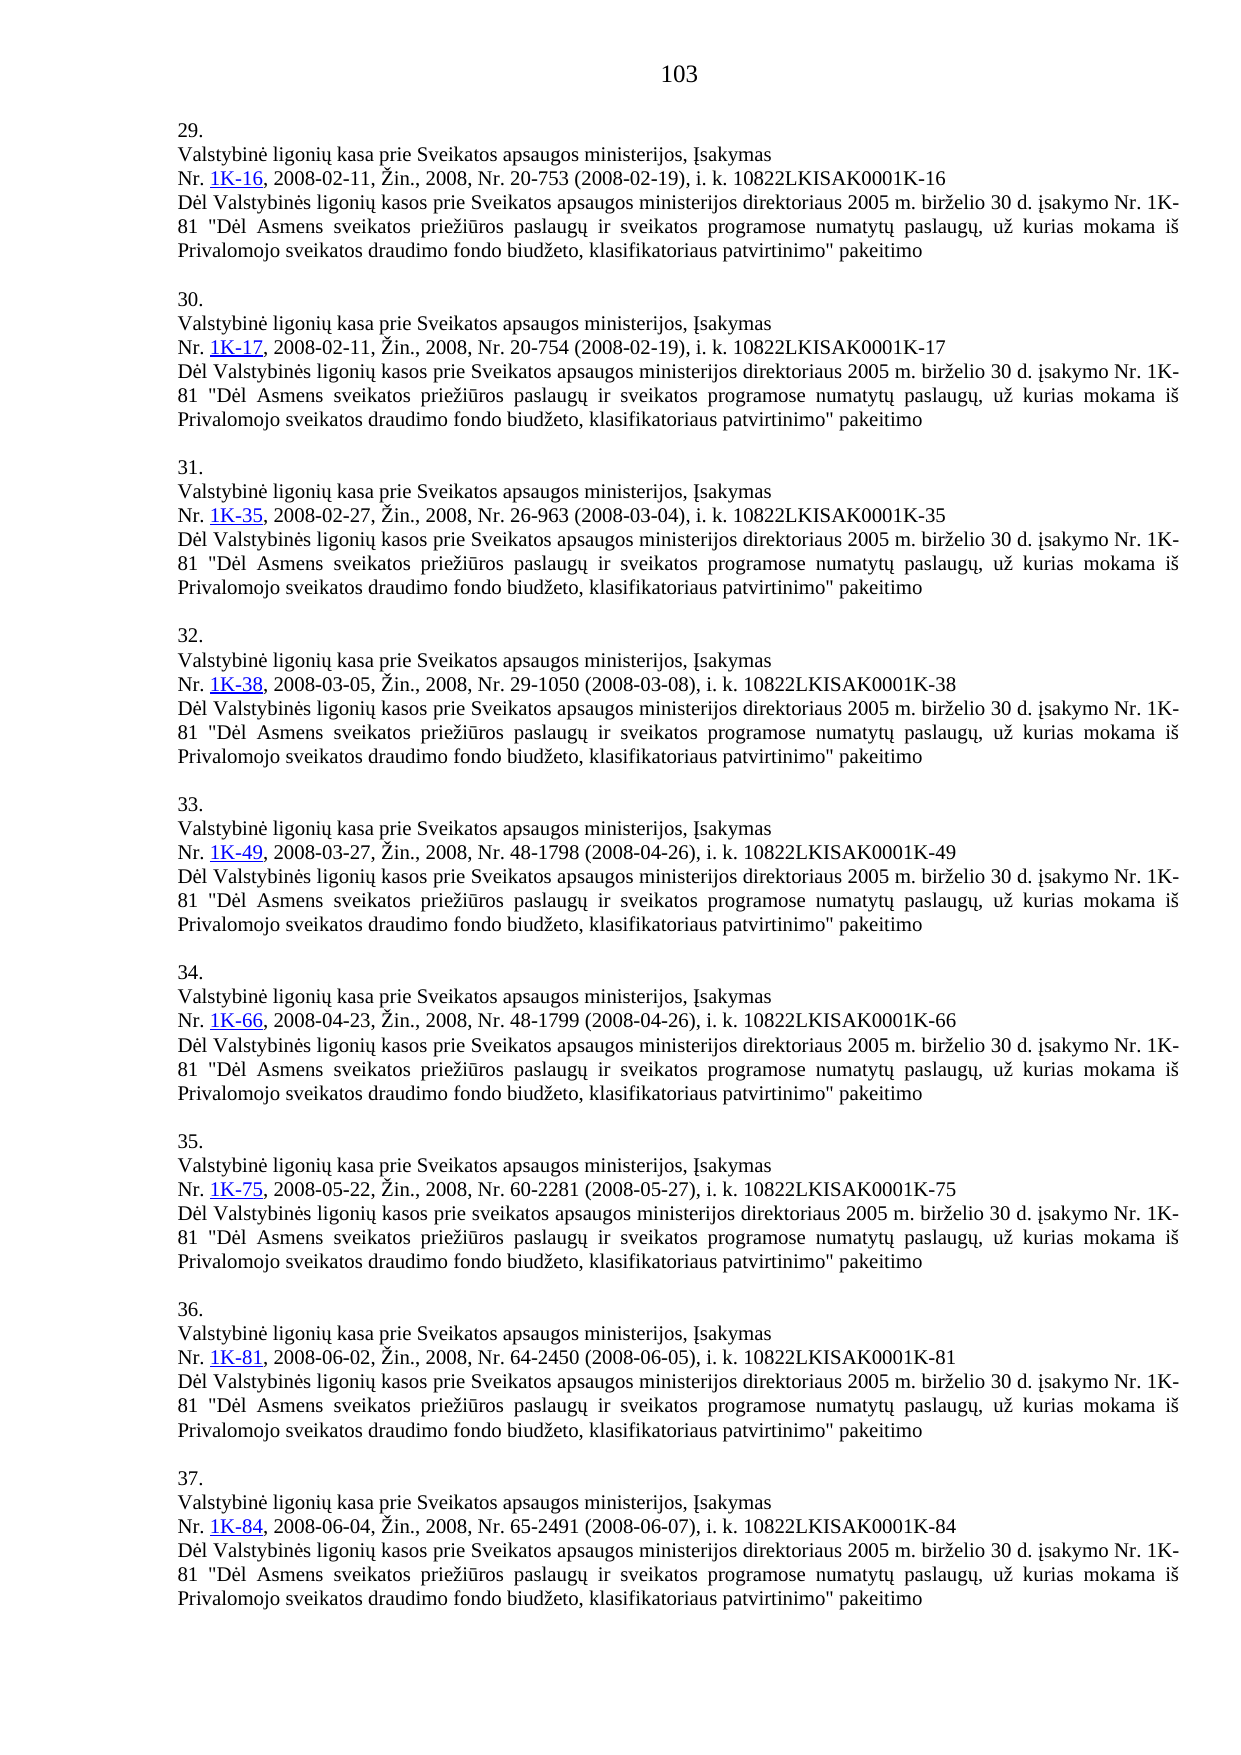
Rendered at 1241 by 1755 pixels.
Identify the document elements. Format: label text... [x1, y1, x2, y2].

text 35. [177, 1129, 1181, 1153]
text Valstybinė ligonių kasa prie Sveikatos apsaugos ministerijos, Įsakymas [177, 1153, 1181, 1177]
text Nr. 1K-75, 2008-05-22, Žin., 2008, Nr. 60-2281 (2008-05-27), i. k. 10822LKISAK0001K-75 [177, 1177, 1181, 1201]
text Valstybinė ligonių kasa prie Sveikatos apsaugos ministerijos, Įsakymas [177, 311, 1181, 335]
text Dėl Valstybinės ligonių kasos prie Sveikatos apsaugos ministerijos direktoriaus 2005 m. birželio 30 d. įsakymo Nr. 1K-81 "Dėl Asmens sveikatos priežiūros paslaugų ir sveikatos programose numatytų paslaugų, už kurias mokama iš Privalomojo sveikatos draudimo fondo biudžeto, klasifikatoriaus patvirtinimo" pakeitimo [177, 190, 1181, 262]
text Valstybinė ligonių kasa prie Sveikatos apsaugos ministerijos, Įsakymas [177, 479, 1181, 503]
text 36. [177, 1297, 1181, 1321]
text 31. [177, 455, 1181, 479]
text Valstybinė ligonių kasa prie Sveikatos apsaugos ministerijos, Įsakymas [177, 816, 1181, 840]
text Dėl Valstybinės ligonių kasos prie Sveikatos apsaugos ministerijos direktoriaus 2005 m. birželio 30 d. įsakymo Nr. 1K-81 "Dėl Asmens sveikatos priežiūros paslaugų ir sveikatos programose numatytų paslaugų, už kurias mokama iš Privalomojo sveikatos draudimo fondo biudžeto, klasifikatoriaus patvirtinimo" pakeitimo [177, 1538, 1181, 1610]
text Nr. 1K-49, 2008-03-27, Žin., 2008, Nr. 48-1798 (2008-04-26), i. k. 10822LKISAK0001K-49 [177, 840, 1181, 864]
text 32. [177, 623, 1181, 647]
text 34. [177, 960, 1181, 984]
text Valstybinė ligonių kasa prie Sveikatos apsaugos ministerijos, Įsakymas [177, 647, 1181, 672]
text Dėl Valstybinės ligonių kasos prie Sveikatos apsaugos ministerijos direktoriaus 2005 m. birželio 30 d. įsakymo Nr. 1K-81 "Dėl Asmens sveikatos priežiūros paslaugų ir sveikatos programose numatytų paslaugų, už kurias mokama iš Privalomojo sveikatos draudimo fondo biudžeto, klasifikatoriaus patvirtinimo" pakeitimo [177, 359, 1181, 431]
text Nr. 1K-81, 2008-06-02, Žin., 2008, Nr. 64-2450 (2008-06-05), i. k. 10822LKISAK0001K-81 [177, 1345, 1181, 1369]
text Valstybinė ligonių kasa prie Sveikatos apsaugos ministerijos, Įsakymas [177, 1490, 1181, 1514]
text Dėl Valstybinės ligonių kasos prie sveikatos apsaugos ministerijos direktoriaus 2005 m. birželio 30 d. įsakymo Nr. 1K-81 "Dėl Asmens sveikatos priežiūros paslaugų ir sveikatos programose numatytų paslaugų, už kurias mokama iš Privalomojo sveikatos draudimo fondo biudžeto, klasifikatoriaus patvirtinimo" pakeitimo [177, 1201, 1181, 1273]
text Dėl Valstybinės ligonių kasos prie Sveikatos apsaugos ministerijos direktoriaus 2005 m. birželio 30 d. įsakymo Nr. 1K-81 "Dėl Asmens sveikatos priežiūros paslaugų ir sveikatos programose numatytų paslaugų, už kurias mokama iš Privalomojo sveikatos draudimo fondo biudžeto, klasifikatoriaus patvirtinimo" pakeitimo [177, 1032, 1181, 1105]
text Valstybinė ligonių kasa prie Sveikatos apsaugos ministerijos, Įsakymas [177, 984, 1181, 1008]
text Valstybinė ligonių kasa prie Sveikatos apsaugos ministerijos, Įsakymas [177, 142, 1181, 166]
text Nr. 1K-66, 2008-04-23, Žin., 2008, Nr. 48-1799 (2008-04-26), i. k. 10822LKISAK0001K-66 [177, 1008, 1181, 1032]
text 37. [177, 1466, 1181, 1490]
text 33. [177, 792, 1181, 816]
text Dėl Valstybinės ligonių kasos prie Sveikatos apsaugos ministerijos direktoriaus 2005 m. birželio 30 d. įsakymo Nr. 1K-81 "Dėl Asmens sveikatos priežiūros paslaugų ir sveikatos programose numatytų paslaugų, už kurias mokama iš Privalomojo sveikatos draudimo fondo biudžeto, klasifikatoriaus patvirtinimo" pakeitimo [177, 864, 1181, 936]
text Nr. 1K-16, 2008-02-11, Žin., 2008, Nr. 20-753 (2008-02-19), i. k. 10822LKISAK0001K-16 [177, 166, 1181, 190]
text Dėl Valstybinės ligonių kasos prie Sveikatos apsaugos ministerijos direktoriaus 2005 m. birželio 30 d. įsakymo Nr. 1K-81 "Dėl Asmens sveikatos priežiūros paslaugų ir sveikatos programose numatytų paslaugų, už kurias mokama iš Privalomojo sveikatos draudimo fondo biudžeto, klasifikatoriaus patvirtinimo" pakeitimo [177, 1369, 1181, 1442]
text Dėl Valstybinės ligonių kasos prie Sveikatos apsaugos ministerijos direktoriaus 2005 m. birželio 30 d. įsakymo Nr. 1K-81 "Dėl Asmens sveikatos priežiūros paslaugų ir sveikatos programose numatytų paslaugų, už kurias mokama iš Privalomojo sveikatos draudimo fondo biudžeto, klasifikatoriaus patvirtinimo" pakeitimo [177, 527, 1181, 599]
text 29. [177, 118, 1181, 142]
text Nr. 1K-84, 2008-06-04, Žin., 2008, Nr. 65-2491 (2008-06-07), i. k. 10822LKISAK0001K-84 [177, 1514, 1181, 1538]
text Nr. 1K-35, 2008-02-27, Žin., 2008, Nr. 26-963 (2008-03-04), i. k. 10822LKISAK0001K-35 [177, 503, 1181, 527]
text Nr. 1K-17, 2008-02-11, Žin., 2008, Nr. 20-754 (2008-02-19), i. k. 10822LKISAK0001K-17 [177, 335, 1181, 359]
text 30. [177, 287, 1181, 311]
text Nr. 1K-38, 2008-03-05, Žin., 2008, Nr. 29-1050 (2008-03-08), i. k. 10822LKISAK0001K-38 [177, 672, 1181, 696]
text Valstybinė ligonių kasa prie Sveikatos apsaugos ministerijos, Įsakymas [177, 1321, 1181, 1345]
text Dėl Valstybinės ligonių kasos prie Sveikatos apsaugos ministerijos direktoriaus 2005 m. birželio 30 d. įsakymo Nr. 1K-81 "Dėl Asmens sveikatos priežiūros paslaugų ir sveikatos programose numatytų paslaugų, už kurias mokama iš Privalomojo sveikatos draudimo fondo biudžeto, klasifikatoriaus patvirtinimo" pakeitimo [177, 696, 1181, 768]
